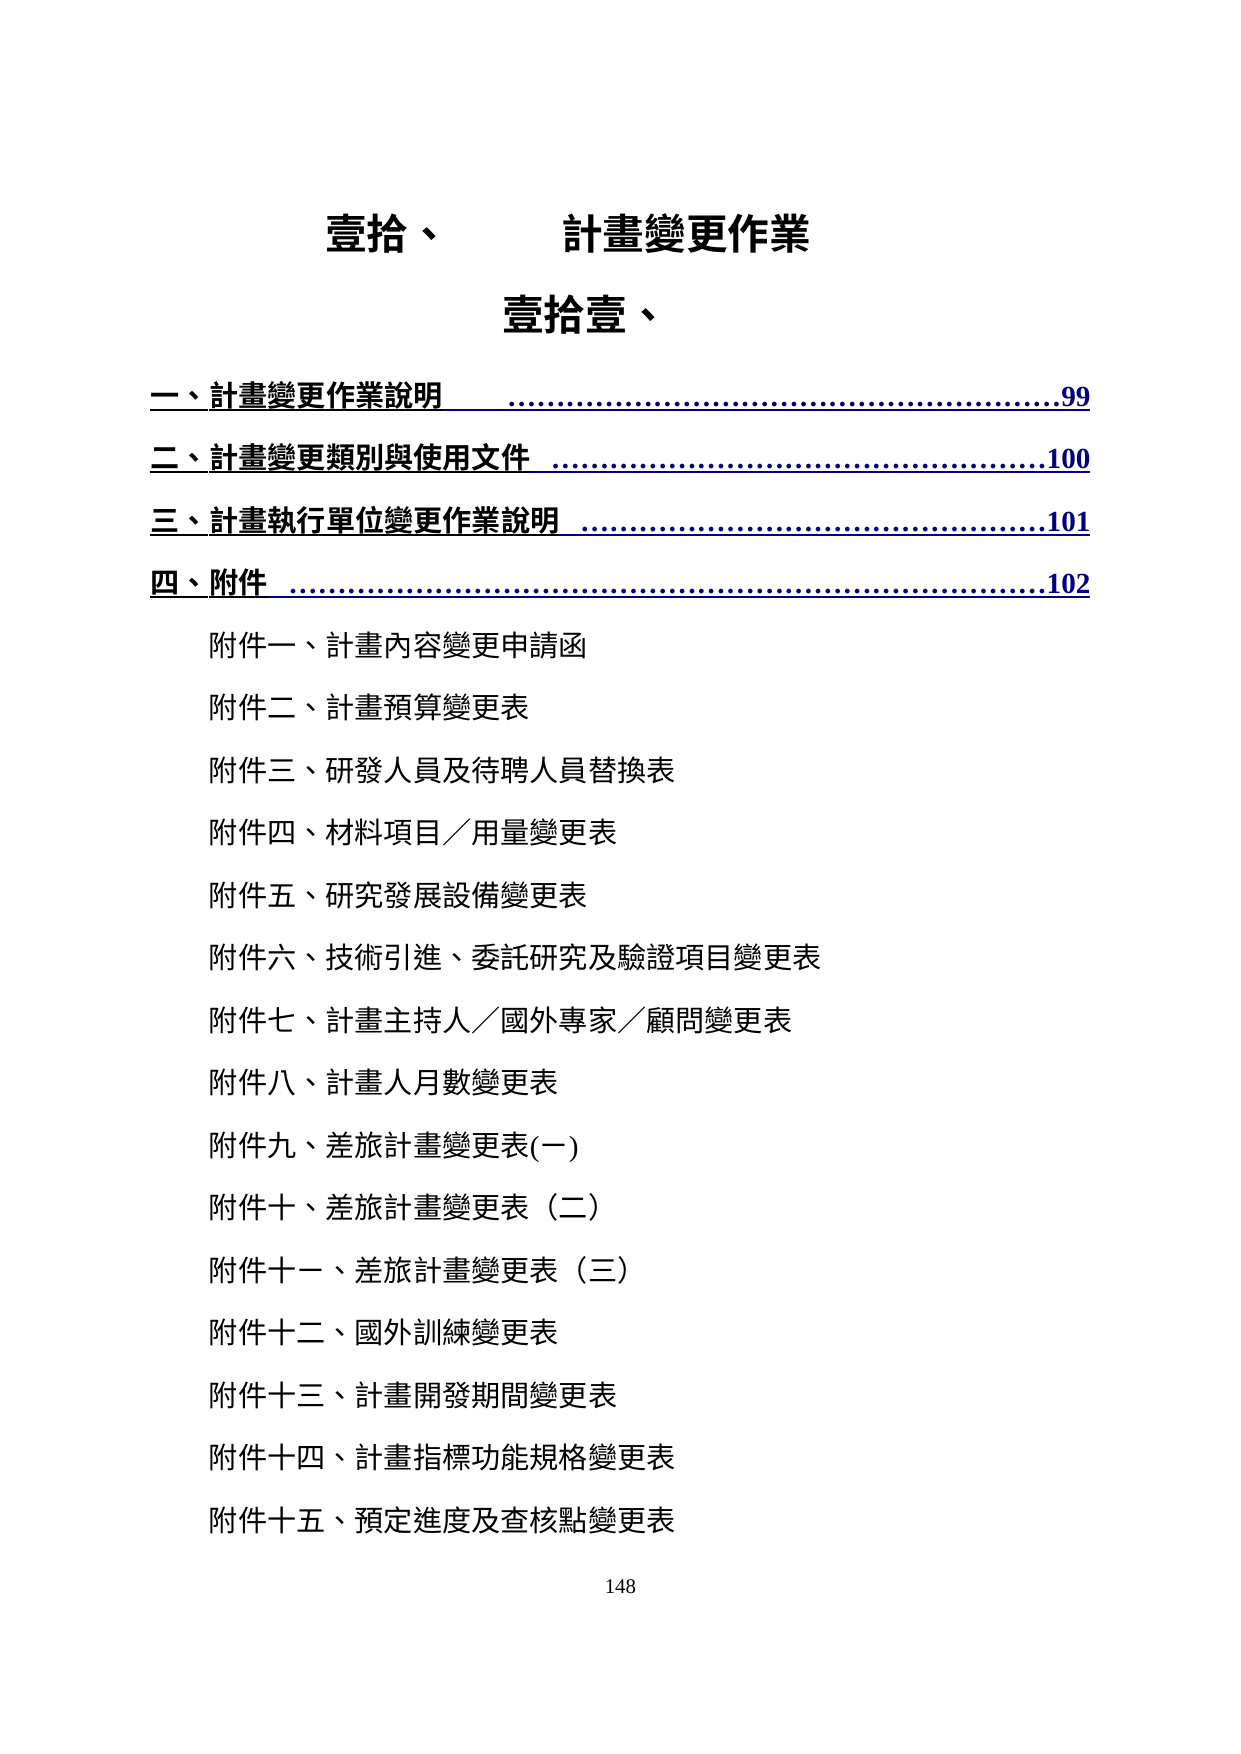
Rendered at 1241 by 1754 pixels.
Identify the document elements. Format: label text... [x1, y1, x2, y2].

text 附件十二、國外訓練變更表 [209, 1289, 1090, 1352]
text 附件七、計畫主持人／國外專家／顧問變更表 [209, 977, 1090, 1039]
text 附件十五、預定進度及查核點變更表 [209, 1477, 1090, 1539]
text 二、 計畫變更類別與使用文件 ……………………………………………100 [150, 414, 1090, 477]
text 附件十ㄧ、差旅計畫變更表（三） [209, 1227, 1090, 1289]
text 附件五、研究發展設備變更表 [209, 852, 1090, 914]
text 附件八、計畫人月數變更表 [209, 1039, 1090, 1102]
text 三、 計畫執行單位變更作業說明 …………………………………………101 [150, 477, 1090, 539]
text 一、 計畫變更作業說明 …………………………………………………99 [150, 352, 1090, 414]
text 附件一、計畫內容變更申請函 [209, 602, 1090, 664]
text 附件六、技術引進、委託研究及驗證項目變更表 [209, 914, 1090, 977]
text 四、 附件 ……………………………………………………………………102 [150, 539, 1090, 602]
text 附件三、研發人員及待聘人員替換表 [209, 727, 1090, 789]
text 附件四、材料項目／用量變更表 [209, 789, 1090, 852]
text 附件十、差旅計畫變更表（二） [209, 1164, 1090, 1227]
text 附件十四、計畫指標功能規格變更表 [209, 1414, 1090, 1477]
subtitle 計畫變更作業 [150, 189, 1090, 252]
text 附件十三、計畫開發期間變更表 [209, 1352, 1090, 1414]
text 附件二、計畫預算變更表 [209, 664, 1090, 727]
text 附件九、差旅計畫變更表(ㄧ) [209, 1102, 1090, 1164]
